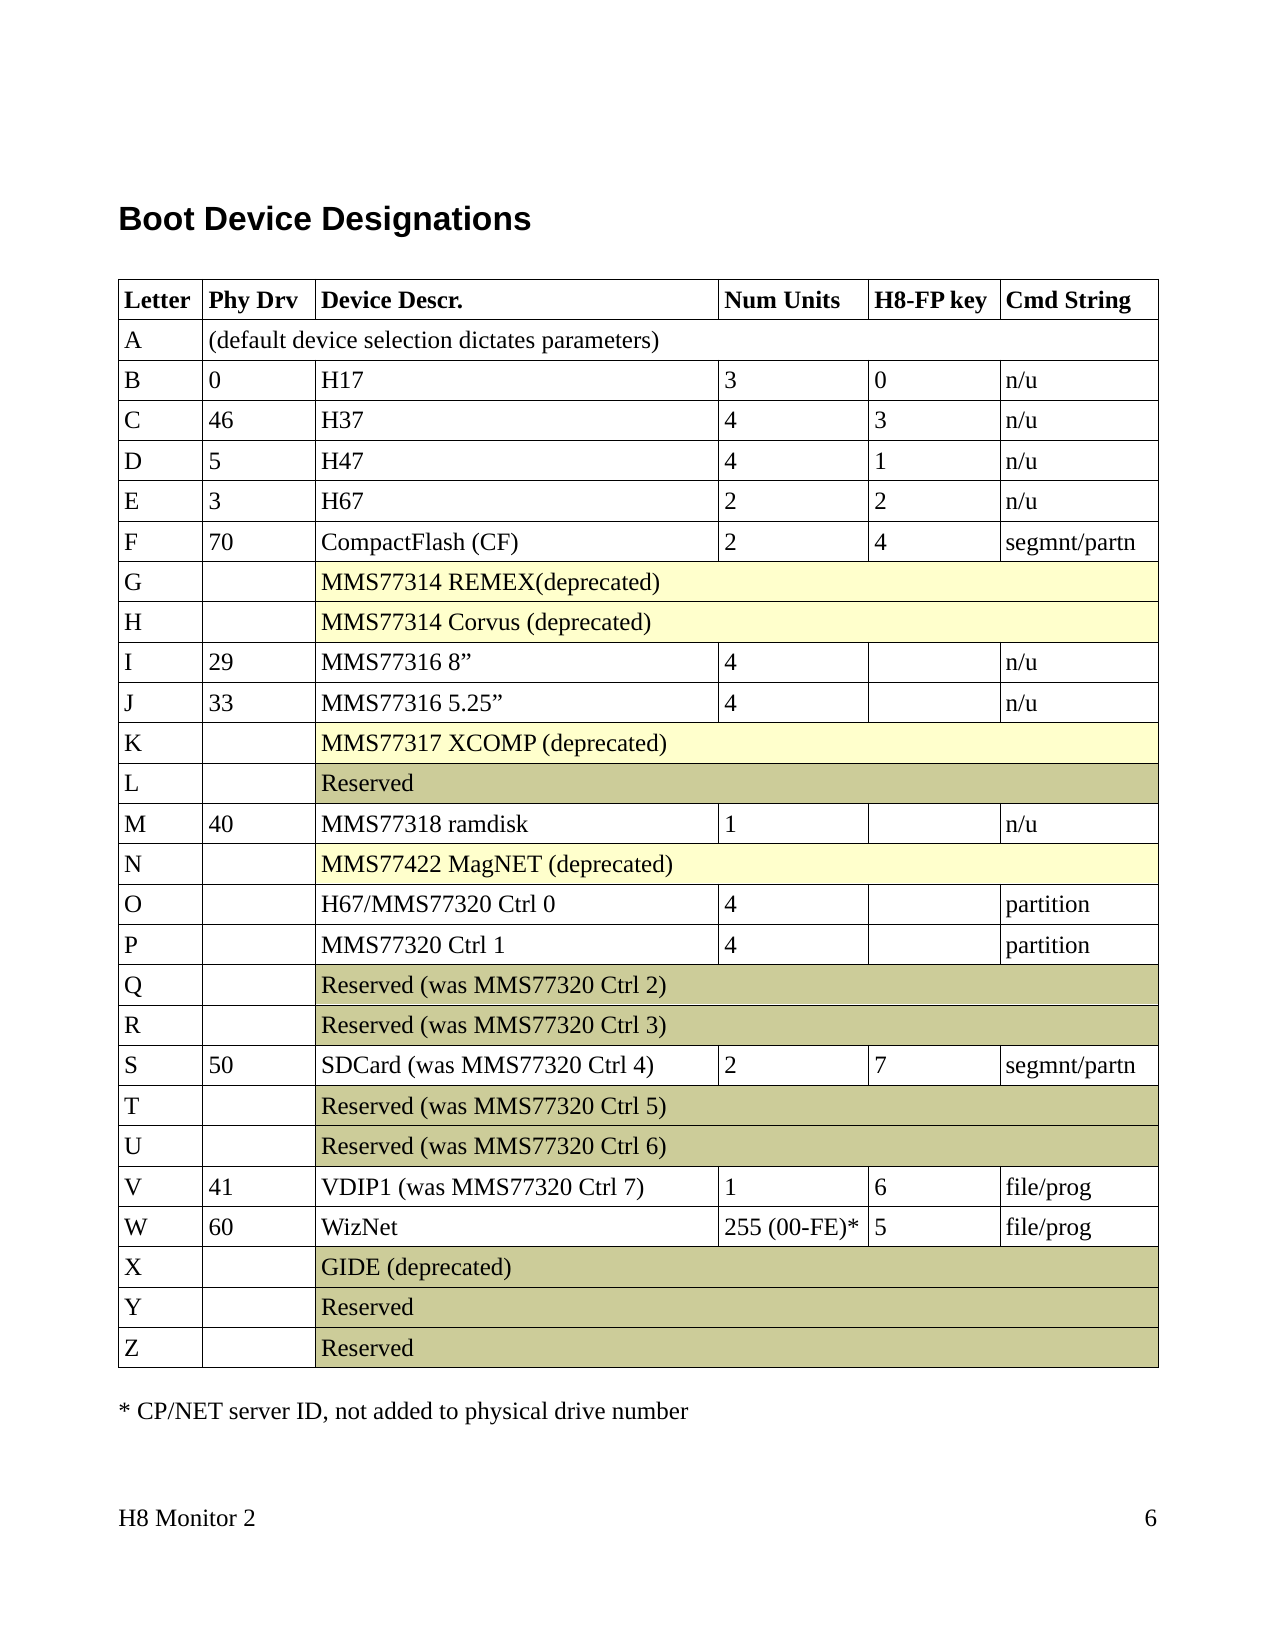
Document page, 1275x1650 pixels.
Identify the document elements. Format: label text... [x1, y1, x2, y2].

table_cell WizNet [316, 1207, 718, 1246]
table_cell 3 [719, 361, 868, 400]
table_cell segmnt/partn [1001, 522, 1158, 561]
table_cell 1 [719, 804, 868, 843]
table_cell [203, 925, 315, 964]
table_cell partition [1001, 925, 1158, 964]
table_cell N [119, 844, 202, 883]
table_cell file/prog [1001, 1167, 1158, 1206]
table_cell 4 [719, 401, 868, 440]
table_cell Reserved (was MMS77320 Ctrl 5) [316, 1086, 1158, 1125]
table_header Phy Drv [203, 280, 315, 319]
table_cell L [119, 764, 202, 803]
table_cell I [119, 643, 202, 682]
table_cell [203, 965, 315, 1004]
table_cell 1 [869, 441, 1000, 480]
table_cell 4 [719, 643, 868, 682]
table_cell 4 [719, 885, 868, 924]
table_cell 6 [869, 1167, 1000, 1206]
table_cell 4 [719, 925, 868, 964]
table_cell [869, 643, 1000, 682]
table_cell 2 [719, 1046, 868, 1085]
table_cell 2 [869, 481, 1000, 521]
table_cell 29 [203, 643, 315, 682]
table_cell (default device selection dictates parameters) [203, 320, 1158, 359]
table_cell 5 [869, 1207, 1000, 1246]
table_cell 60 [203, 1207, 315, 1246]
table_cell V [119, 1167, 202, 1206]
table_cell 5 [203, 441, 315, 480]
table_cell [869, 804, 1000, 843]
table_cell 4 [719, 683, 868, 722]
table_cell GIDE (deprecated) [316, 1247, 1158, 1287]
table_cell 2 [719, 522, 868, 561]
table_cell [203, 1006, 315, 1045]
table_cell n/u [1001, 683, 1158, 722]
table_cell [869, 885, 1000, 924]
subtitle Boot Device Designations [118, 199, 1157, 238]
table_cell H [119, 602, 202, 642]
table_cell E [119, 481, 202, 521]
table_header Letter [119, 280, 202, 319]
table_cell G [119, 562, 202, 601]
table_cell 0 [203, 361, 315, 400]
table_cell 46 [203, 401, 315, 440]
table_cell K [119, 723, 202, 763]
table_cell MMS77317 XCOMP (deprecated) [316, 723, 1158, 763]
table_cell MMS77422 MagNET (deprecated) [316, 844, 1158, 883]
table_header Num Units [719, 280, 868, 319]
table_cell 3 [203, 481, 315, 521]
table_cell 40 [203, 804, 315, 843]
table_cell 2 [719, 481, 868, 521]
table_cell [869, 683, 1000, 722]
table_cell 33 [203, 683, 315, 722]
table_cell n/u [1001, 643, 1158, 682]
table_cell MMS77314 Corvus (deprecated) [316, 602, 1158, 642]
table_cell [203, 844, 315, 883]
table_cell MMS77316 5.25” [316, 683, 718, 722]
table_cell H37 [316, 401, 718, 440]
table_cell Reserved (was MMS77320 Ctrl 6) [316, 1126, 1158, 1166]
table_cell CompactFlash (CF) [316, 522, 718, 561]
table_cell J [119, 683, 202, 722]
table_cell D [119, 441, 202, 480]
table_cell [203, 1288, 315, 1327]
table_cell Reserved [316, 1328, 1158, 1367]
table_cell H67/MMS77320 Ctrl 0 [316, 885, 718, 924]
table_cell 1 [719, 1167, 868, 1206]
table_cell 255 (00-FE)* [719, 1207, 868, 1246]
table_cell MMS77318 ramdisk [316, 804, 718, 843]
table_cell Y [119, 1288, 202, 1327]
table_cell Reserved (was MMS77320 Ctrl 3) [316, 1006, 1158, 1045]
table_cell C [119, 401, 202, 440]
table_cell [203, 562, 315, 601]
table_cell 3 [869, 401, 1000, 440]
table_cell 4 [719, 441, 868, 480]
table_cell Reserved (was MMS77320 Ctrl 2) [316, 965, 1158, 1004]
table_cell H67 [316, 481, 718, 521]
table_cell 0 [869, 361, 1000, 400]
table_cell partition [1001, 885, 1158, 924]
table_header H8-FP key [869, 280, 1000, 319]
table_cell n/u [1001, 401, 1158, 440]
table_cell Reserved [316, 1288, 1158, 1327]
table_cell 50 [203, 1046, 315, 1085]
table_cell MMS77314 REMEX(deprecated) [316, 562, 1158, 601]
table_cell M [119, 804, 202, 843]
table_cell [203, 602, 315, 642]
table_cell P [119, 925, 202, 964]
text * CP/NET server ID, not added to physical drive number [118, 1396, 1157, 1425]
table_cell [203, 1126, 315, 1166]
table_cell 70 [203, 522, 315, 561]
table_cell SDCard (was MMS77320 Ctrl 4) [316, 1046, 718, 1085]
table_cell W [119, 1207, 202, 1246]
table_cell [203, 1328, 315, 1367]
table_cell U [119, 1126, 202, 1166]
table_cell MMS77320 Ctrl 1 [316, 925, 718, 964]
table_cell F [119, 522, 202, 561]
table_cell 4 [869, 522, 1000, 561]
table_cell [203, 723, 315, 763]
table_cell A [119, 320, 202, 359]
table_cell 41 [203, 1167, 315, 1206]
table_cell O [119, 885, 202, 924]
table_header Cmd String [1001, 280, 1158, 319]
table_cell [869, 925, 1000, 964]
table_cell [203, 1247, 315, 1287]
table_cell n/u [1001, 481, 1158, 521]
table_cell n/u [1001, 804, 1158, 843]
table_cell X [119, 1247, 202, 1287]
table_cell n/u [1001, 361, 1158, 400]
table_cell S [119, 1046, 202, 1085]
table_cell Z [119, 1328, 202, 1367]
table_cell H17 [316, 361, 718, 400]
table_cell segmnt/partn [1001, 1046, 1158, 1085]
table_cell file/prog [1001, 1207, 1158, 1246]
table_cell 7 [869, 1046, 1000, 1085]
table_cell R [119, 1006, 202, 1045]
table_cell H47 [316, 441, 718, 480]
table_cell MMS77316 8” [316, 643, 718, 682]
table_cell [203, 885, 315, 924]
table_cell [203, 1086, 315, 1125]
table_cell T [119, 1086, 202, 1125]
table_cell n/u [1001, 441, 1158, 480]
table_cell VDIP1 (was MMS77320 Ctrl 7) [316, 1167, 718, 1206]
table_cell B [119, 361, 202, 400]
table_cell Q [119, 965, 202, 1004]
table_cell Reserved [316, 764, 1158, 803]
table_header Device Descr. [316, 280, 718, 319]
table_cell [203, 764, 315, 803]
